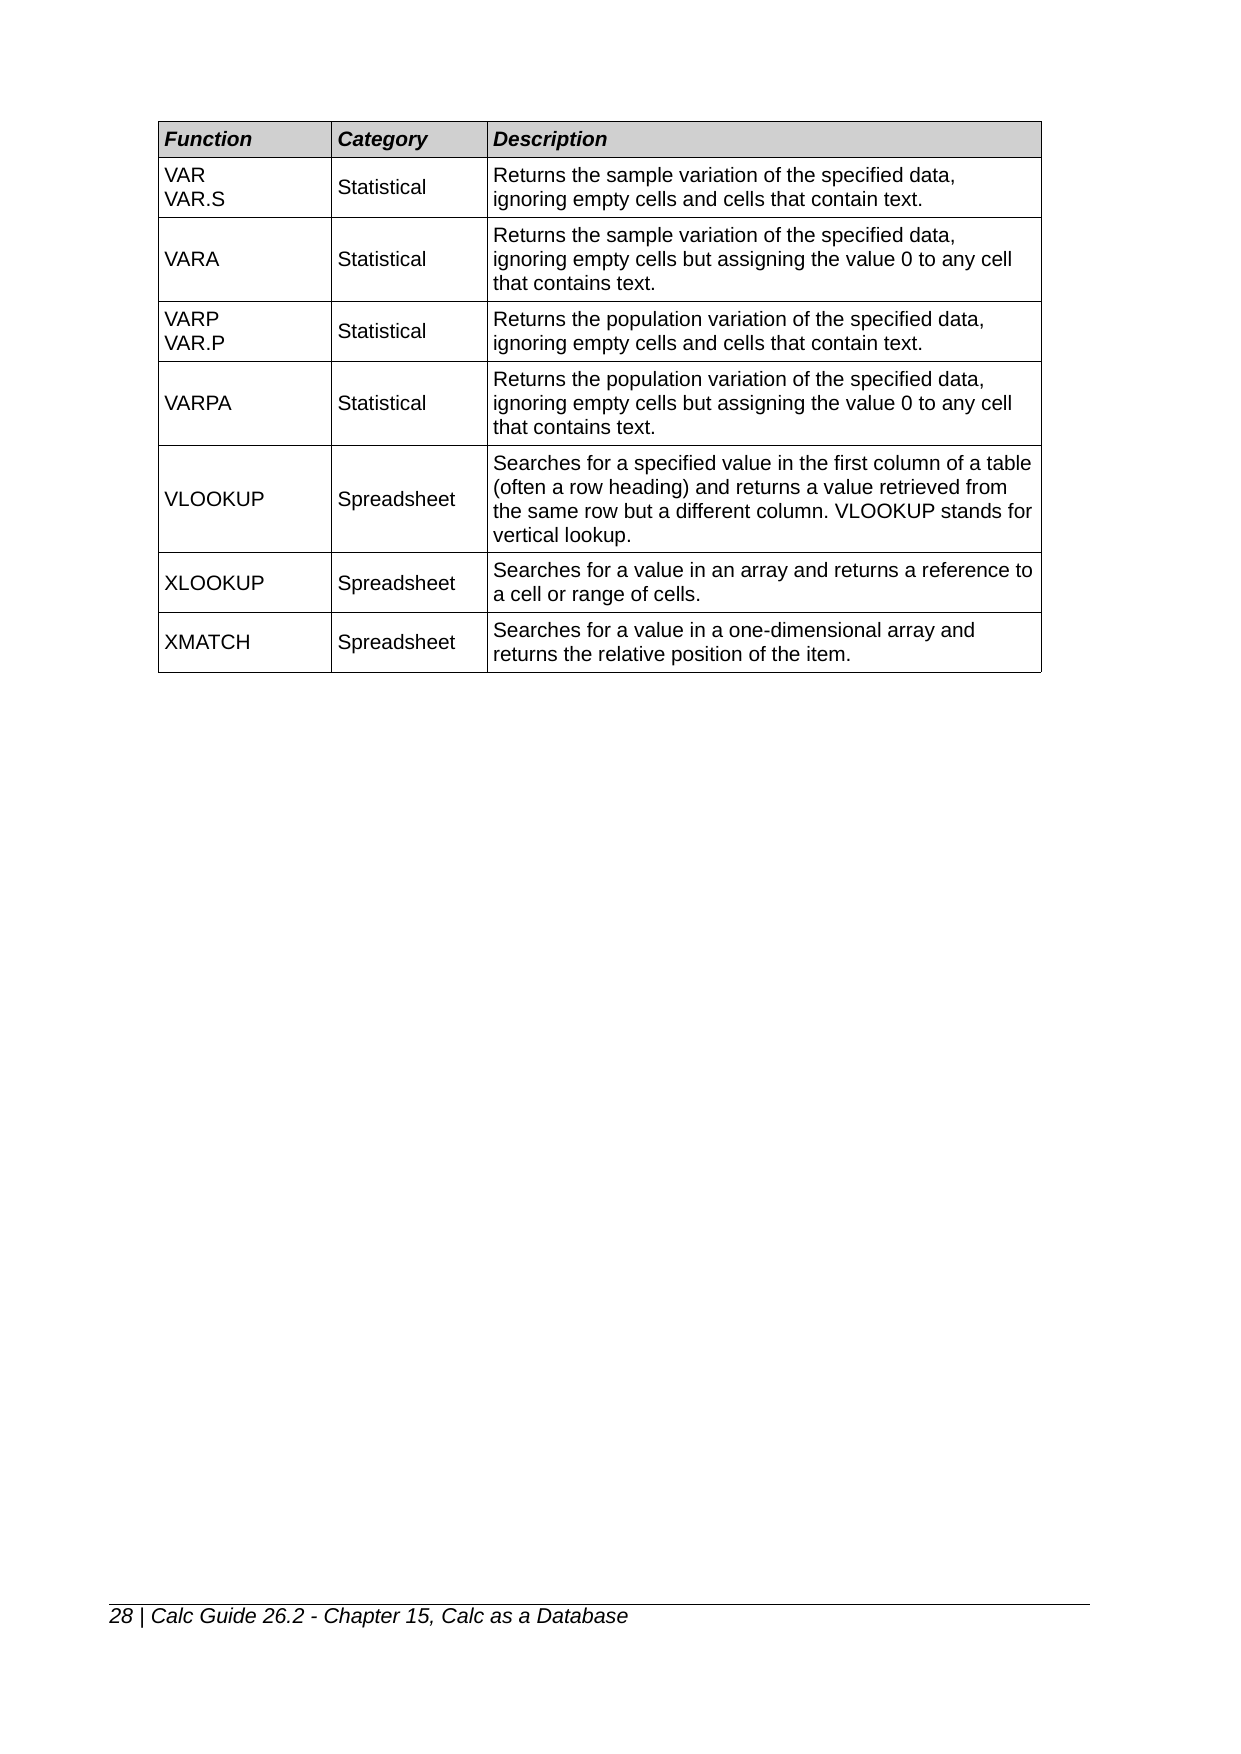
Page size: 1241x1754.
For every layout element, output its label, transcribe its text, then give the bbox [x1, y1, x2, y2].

table_cell VLOOKUP [159, 446, 331, 552]
table_cell Statistical [332, 362, 487, 444]
table_cell VARP VAR.P [159, 302, 331, 361]
table_header Category [332, 122, 487, 157]
table_cell Searches for a specified value in the first column of a table (often a row heading) and returns a value retrieved from the same row but a different column. VLOOKUP stands for vertical lookup. [488, 446, 1041, 552]
table_cell Returns the sample variation of the specified data, ignoring empty cells but assigning the value 0 to any cell that contains text. [488, 218, 1041, 301]
table_header Function [159, 122, 331, 157]
table_cell Statistical [332, 158, 487, 217]
table_cell VARA [159, 218, 331, 301]
table_cell Statistical [332, 218, 487, 301]
table_cell XLOOKUP [159, 553, 331, 612]
table_cell Spreadsheet [332, 613, 487, 672]
table_cell Returns the population variation of the specified data, ignoring empty cells and cells that contain text. [488, 302, 1041, 361]
table_cell Returns the sample variation of the specified data, ignoring empty cells and cells that contain text. [488, 158, 1041, 217]
table_cell Spreadsheet [332, 553, 487, 612]
table_cell Searches for a value in an array and returns a reference to a cell or range of cells. [488, 553, 1041, 612]
table_cell Spreadsheet [332, 446, 487, 552]
table_cell VARPA [159, 362, 331, 444]
table_cell XMATCH [159, 613, 331, 672]
table_cell Returns the population variation of the specified data, ignoring empty cells but assigning the value 0 to any cell that contains text. [488, 362, 1041, 444]
table_header Description [488, 122, 1041, 157]
table_cell VAR VAR.S [159, 158, 331, 217]
table_cell Searches for a value in a one-dimensional array and returns the relative position of the item. [488, 613, 1041, 672]
table_cell Statistical [332, 302, 487, 361]
